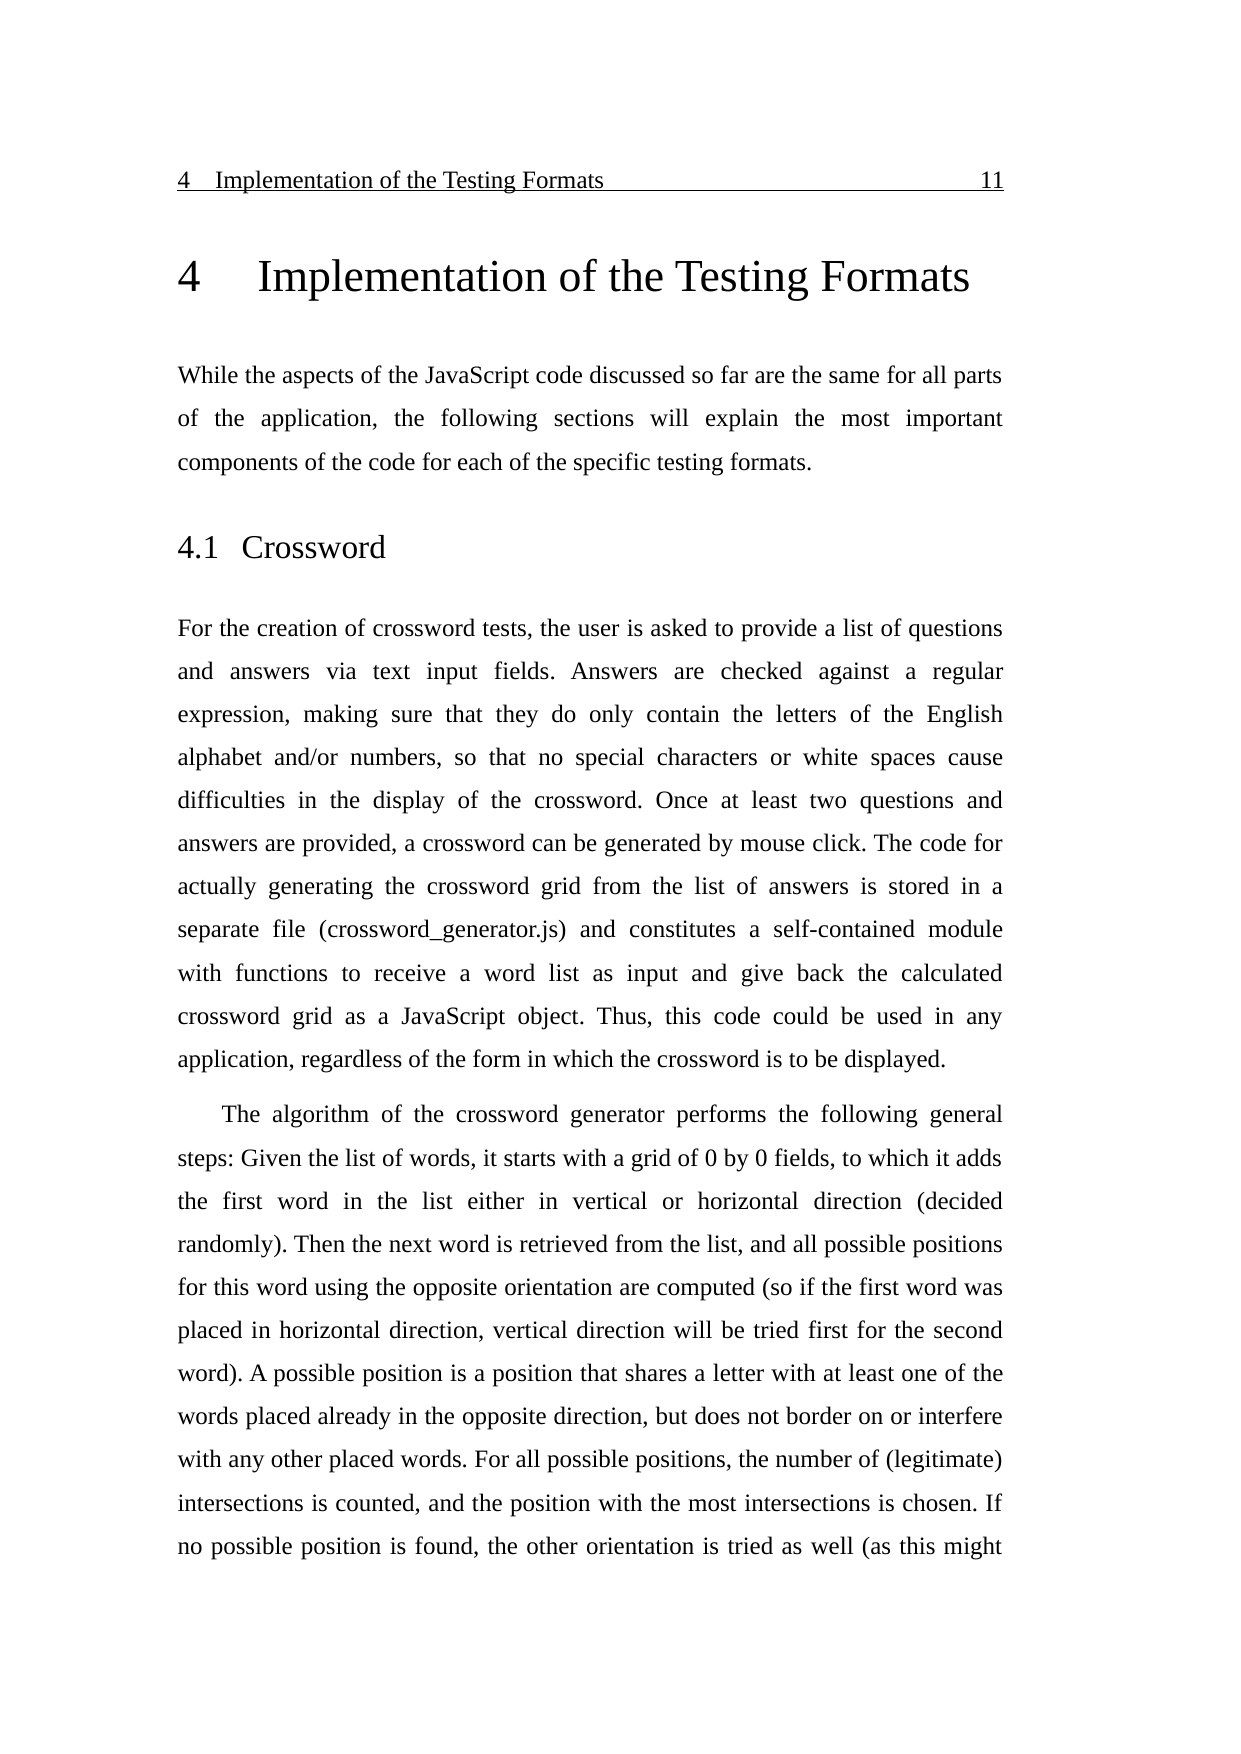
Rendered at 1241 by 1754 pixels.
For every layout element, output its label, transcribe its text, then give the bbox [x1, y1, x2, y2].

text The algorithm of the crossword generator performs the following general steps: Given the list of words, it starts with a grid of 0 by 0 fields, to which it adds the first word in the list either in vertical or horizontal direction (decided randomly). Then the next word is retrieved from the list, and all possible positions for this word using the opposite orientation are computed (so if the first word was placed in horizontal direction, vertical direction will be tried first for the second word). A possible position is a position that shares a letter with at least one of the words placed already in the opposite direction, but does not border on or interfere with any other placed words. For all possible positions, the number of (legitimate) intersections is counted, and the position with the most intersections is chosen. If no possible position is found, the other orientation is tried as well (as this might [177, 1099, 1004, 1559]
subtitle Crossword [177, 527, 1004, 565]
text While the aspects of the JavaScript code discussed so far are the same for all parts of the application, the following sections will explain the most important components of the code for each of the specific testing formats. [177, 360, 1004, 475]
text For the creation of crossword tests, the user is asked to provide a list of questions and answers via text input fields. Answers are checked against a regular expression, making sure that they do only contain the letters of the English alphabet and/or numbers, so that no special characters or white spaces cause difficulties in the display of the crossword. Once at least two questions and answers are provided, a crossword can be generated by mouse click. The code for actually generating the crossword grid from the list of answers is stored in a separate file (crossword_generator.js) and constitutes a self-contained module with functions to receive a word list as input and give back the calculated crossword grid as a JavaScript object. Thus, this code could be used in any application, regardless of the form in which the crossword is to be displayed. [177, 613, 1004, 1073]
subtitle Implementation of the Testing Formats [177, 248, 1004, 301]
